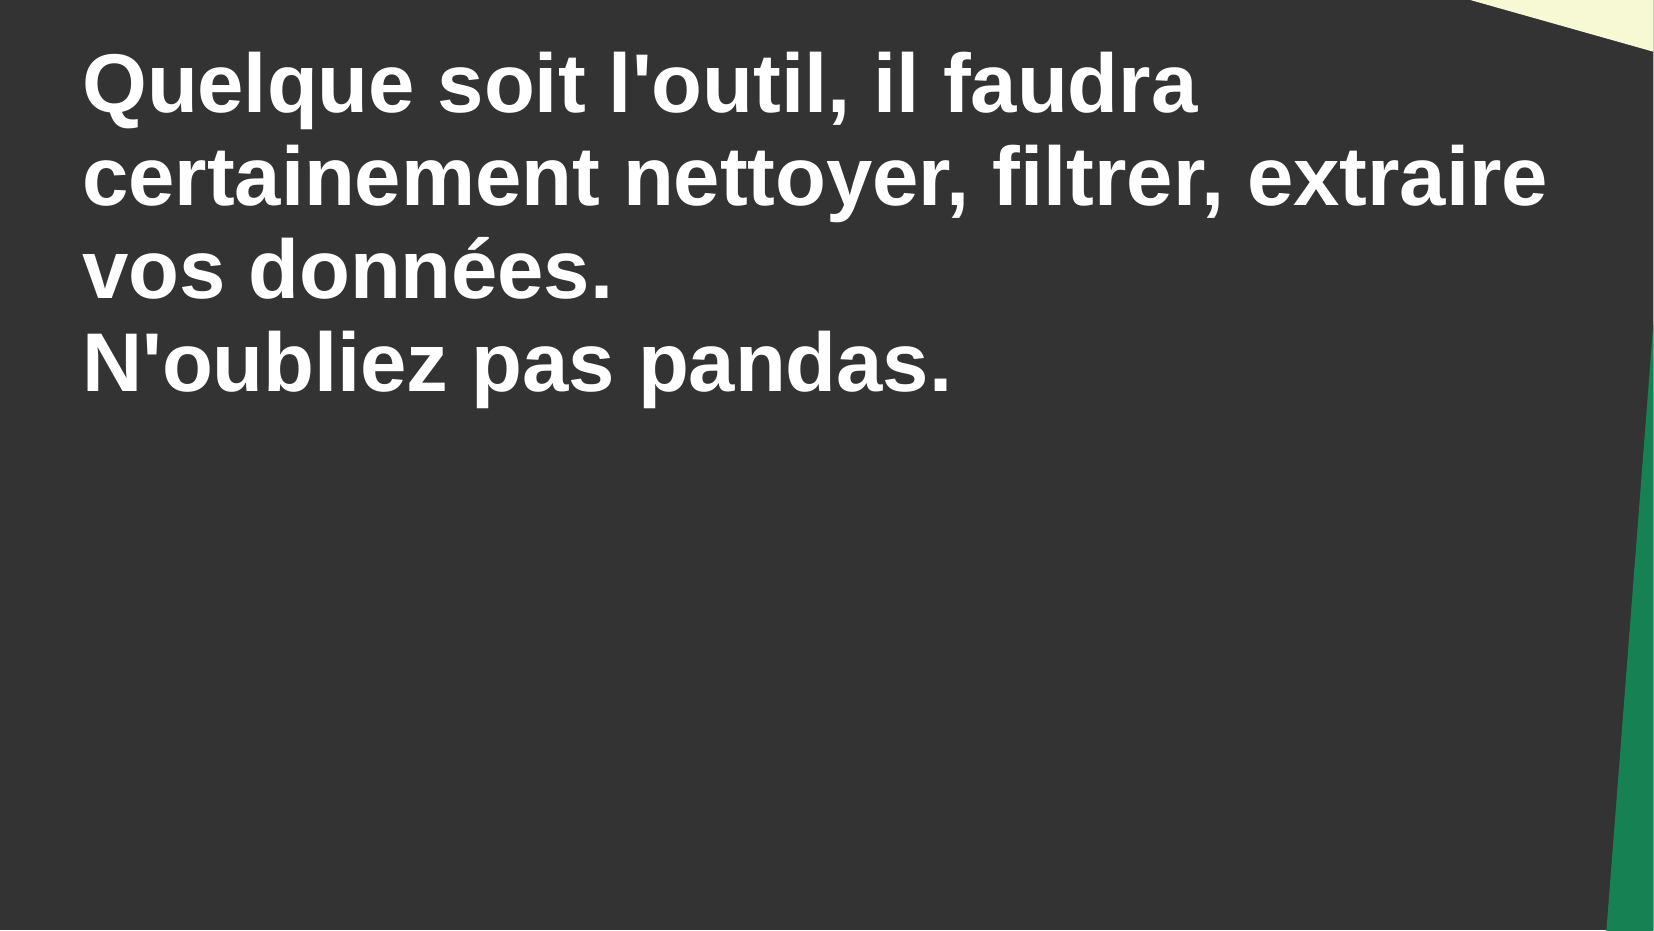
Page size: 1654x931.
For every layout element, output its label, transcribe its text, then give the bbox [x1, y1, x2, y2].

text_box [1606, 315, 1654, 931]
text_box [1470, 0, 1654, 52]
title Quelque soit l'outil, il faudra certainement nettoyer, filtrer, extraire vos données. N'oubliez pas pandas. [82, 37, 1571, 410]
